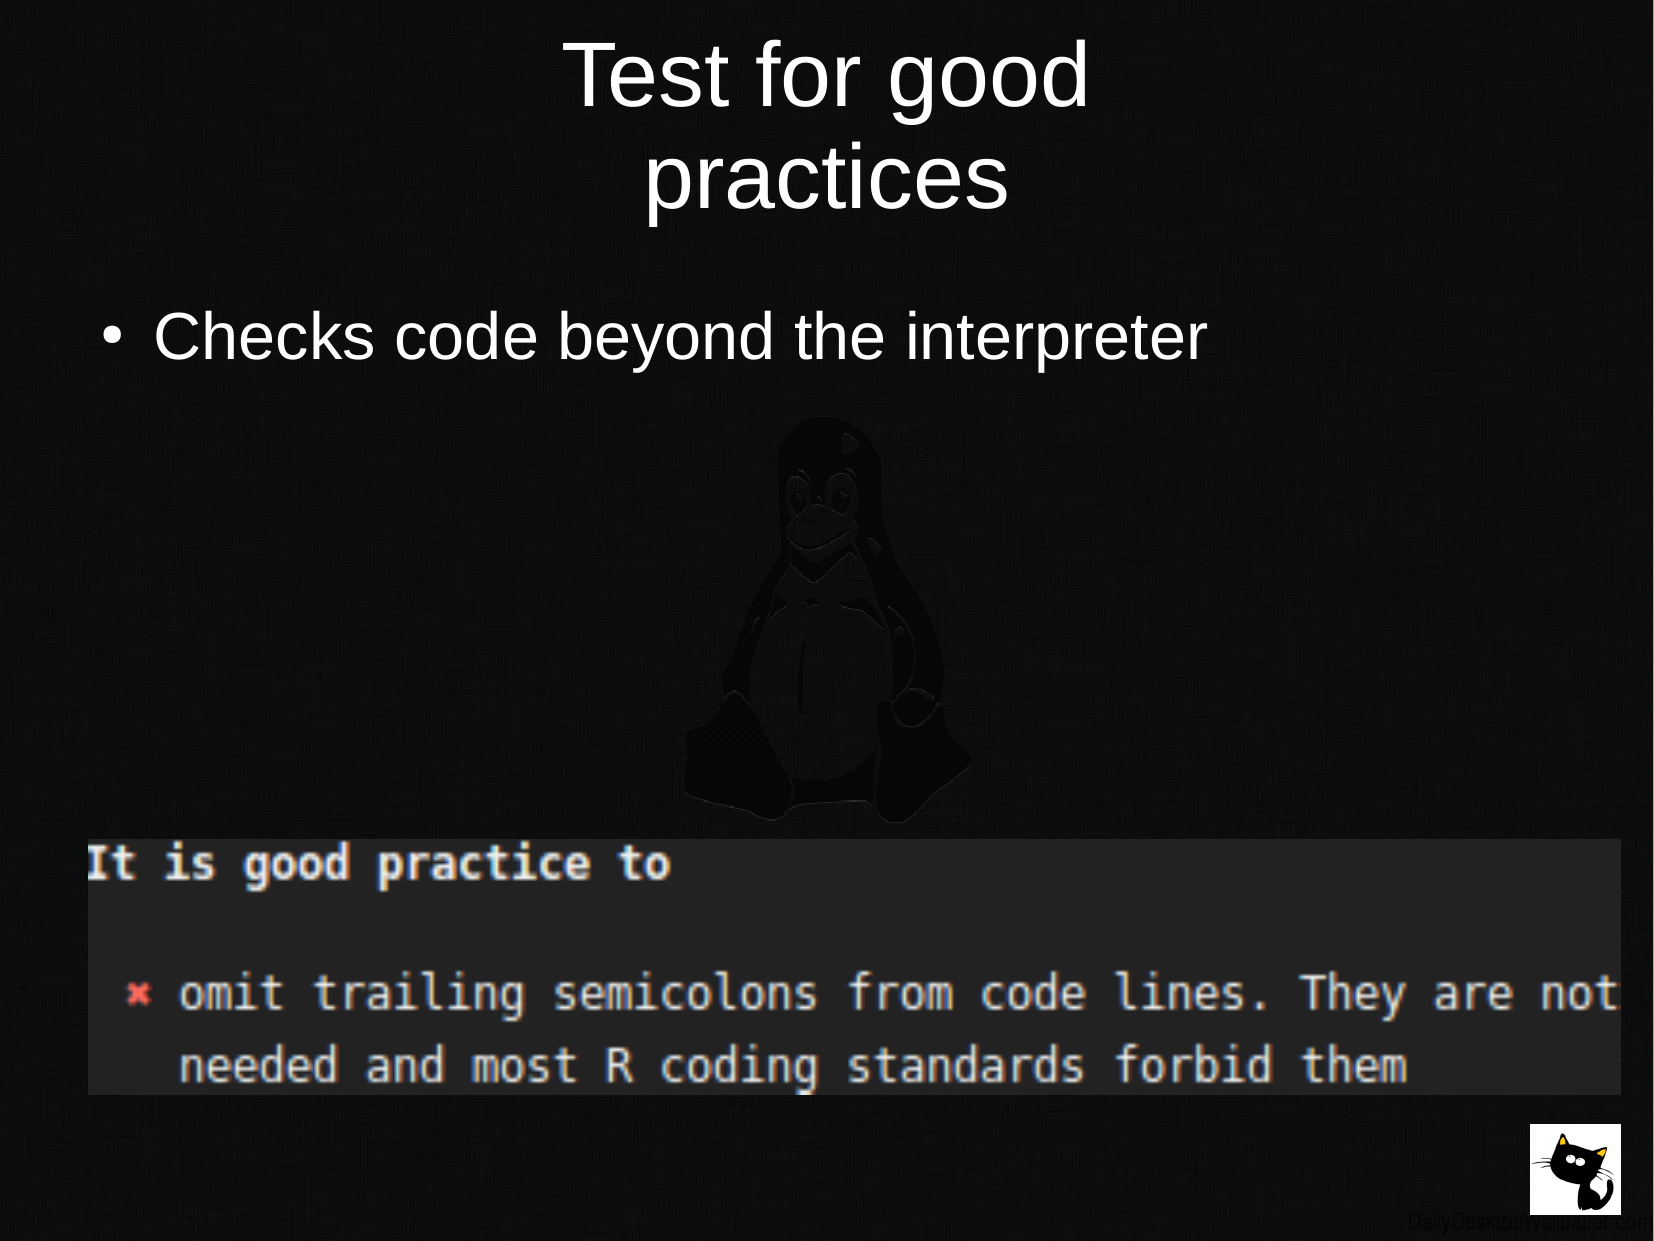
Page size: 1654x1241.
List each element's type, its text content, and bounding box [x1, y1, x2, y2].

picture [0, 0, 1654, 1241]
title Test for good practices [389, 22, 1264, 230]
list Checks code beyond the interpreter [82, 299, 1571, 1241]
